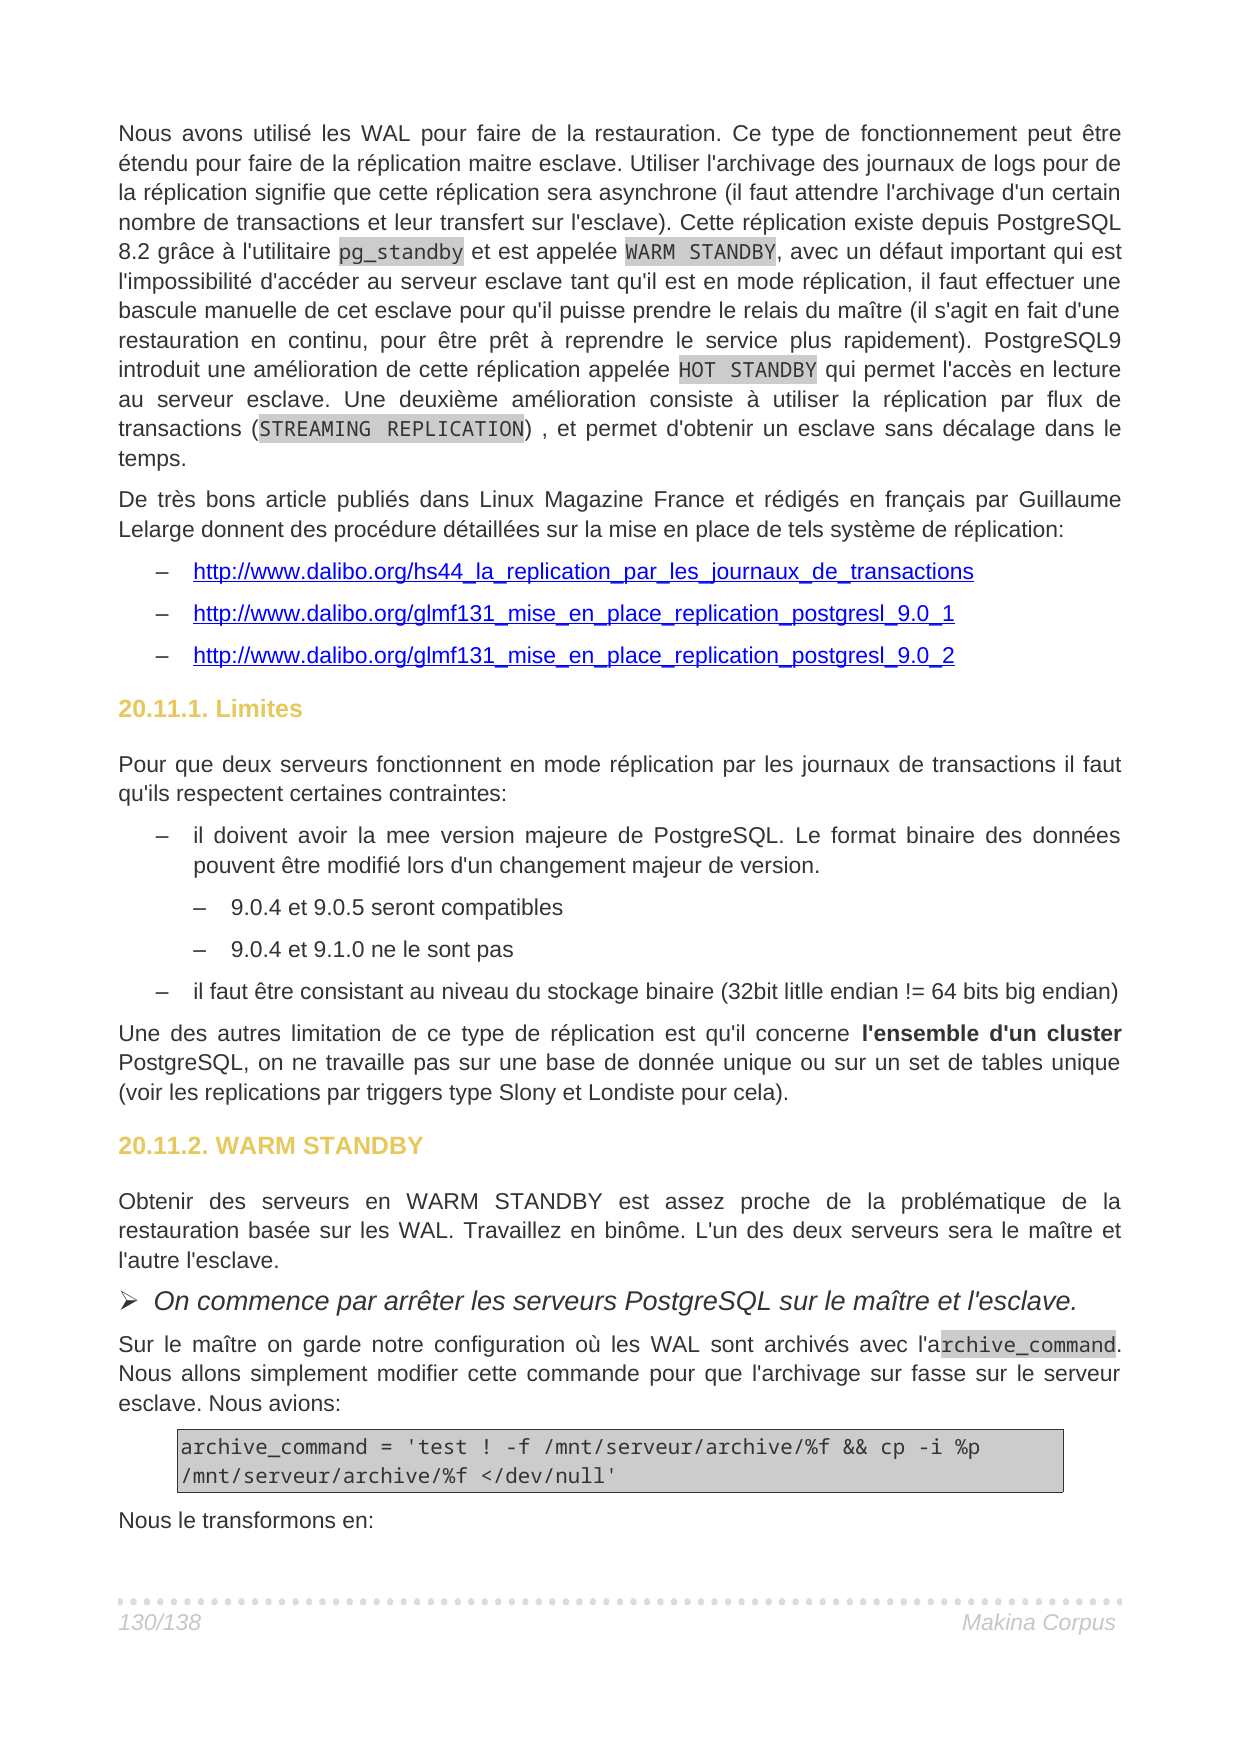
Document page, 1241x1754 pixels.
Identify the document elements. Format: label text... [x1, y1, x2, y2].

text Une des autres limitation de ce type de réplication est qu'il concerne l'ensemble d'un cluster PostgreSQL, on ne travaille pas sur une base de donnée unique ou sur un set de tables unique (voir les replications par triggers type Slony et Londiste pour cela). [118, 1018, 1122, 1106]
subtitle WARM STANDBY [118, 1131, 1122, 1161]
text Obtenir des serveurs en WARM STANDBY est assez proche de la problématique de la restauration basée sur les WAL. Travaillez en binôme. L'un des deux serveurs sera le maître et l'autre l'esclave. [118, 1186, 1122, 1274]
text De très bons article publiés dans Linux Magazine France et rédigés en français par Guillaume Lelarge donnent des procédure détaillées sur la mise en place de tels système de réplication: [118, 484, 1122, 543]
list On commence par arrêter les serveurs PostgreSQL sur le maître et l'esclave. [118, 1286, 1122, 1316]
text archive_command = 'test ! -f /mnt/serveur/archive/%f && cp -i %p /mnt/serveur/archive/%f </dev/null' [178, 1430, 1063, 1492]
list http://www.dalibo.org/glmf131_mise_en_place_replication_postgresl_9.0_2 [156, 640, 1122, 669]
list il doivent avoir la mee version majeure de PostgreSQL. Le format binaire des données pouvent être modifié lors d'un changement majeur de version. [156, 820, 1122, 879]
text Nous le transformons en: [118, 1505, 1122, 1534]
list il faut être consistant au niveau du stockage binaire (32bit litlle endian != 64 bits big endian) [156, 976, 1122, 1005]
list 9.0.4 et 9.1.0 ne le sont pas [193, 934, 1122, 963]
text Pour que deux serveurs fonctionnent en mode réplication par les journaux de transactions il faut qu'ils respectent certaines contraintes: [118, 749, 1122, 808]
text Nous avons utilisé les WAL pour faire de la restauration. Ce type de fonctionnement peut être étendu pour faire de la réplication maitre esclave. Utiliser l'archivage des journaux de logs pour de la réplication signifie que cette réplication sera asynchrone (il faut attendre l'archivage d'un certain nombre de transactions et leur transfert sur l'esclave). Cette réplication existe depuis PostgreSQL 8.2 grâce à l'utilitaire pg_standby et est appelée WARM STANDBY, avec un défaut important qui est l'impossibilité d'accéder au serveur esclave tant qu'il est en mode réplication, il faut effectuer une bascule manuelle de cet esclave pour qu'il puisse prendre le relais du maître (il s'agit en fait d'une restauration en continu, pour être prêt à reprendre le service plus rapidement). PostgreSQL9 introduit une amélioration de cette réplication appelée HOT STANDBY qui permet l'accès en lecture au serveur esclave. Une deuxième amélioration consiste à utiliser la réplication par flux de transactions (STREAMING REPLICATION) , et permet d'obtenir un esclave sans décalage dans le temps. [118, 118, 1122, 472]
picture [118, 1593, 1123, 1610]
text Sur le maître on garde notre configuration où les WAL sont archivés avec l'archive_command. Nous allons simplement modifier cette commande pour que l'archivage sur fasse sur le serveur esclave. Nous avions: [118, 1328, 1122, 1417]
list http://www.dalibo.org/hs44_la_replication_par_les_journaux_de_transactions [156, 556, 1122, 585]
subtitle Limites [118, 694, 1122, 724]
list http://www.dalibo.org/glmf131_mise_en_place_replication_postgresl_9.0_1 [156, 598, 1122, 627]
list 9.0.4 et 9.0.5 seront compatibles [193, 892, 1122, 921]
